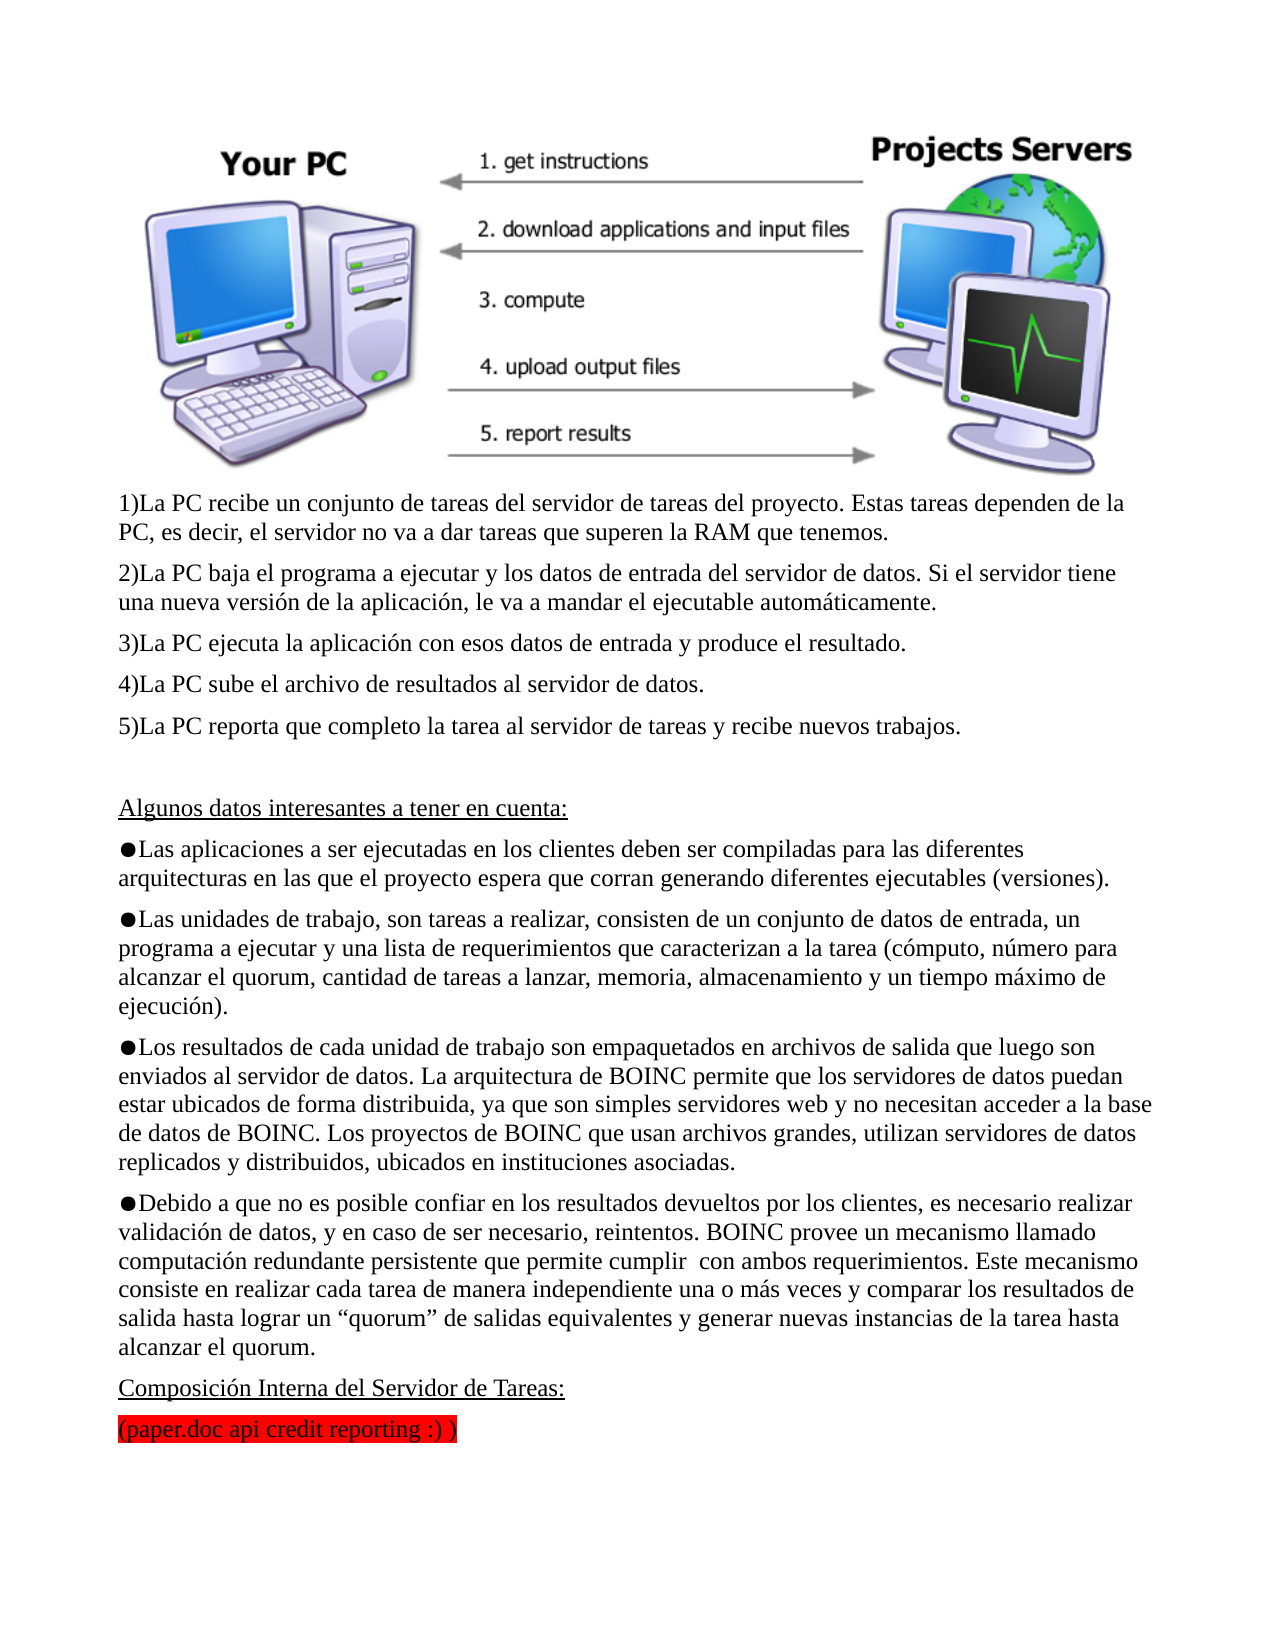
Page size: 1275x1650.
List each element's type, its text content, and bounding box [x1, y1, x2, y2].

list Los resultados de cada unidad de trabajo son empaquetados en archivos de salida que luego son enviados al servidor de datos. La arquitectura de BOINC permite que los servidores de datos puedan estar ubicados de forma distribuida, ya que son simples servidores web y no necesitan acceder a la base de datos de BOINC. Los proyectos de BOINC que usan archivos grandes, utilizan servidores de datos replicados y distribuidos, ubicados en instituciones asociadas. [118, 1032, 1157, 1176]
list La PC sube el archivo de resultados al servidor de datos. [118, 669, 1157, 698]
list La PC baja el programa a ejecutar y los datos de entrada del servidor de datos. Si el servidor tiene una nueva versión de la aplicación, le va a mandar el ejecutable automáticamente. [118, 558, 1157, 616]
list Debido a que no es posible confiar en los resultados devueltos por los clientes, es necesario realizar validación de datos, y en caso de ser necesario, reintentos. BOINC provee un mecanismo llamado computación redundante persistente que permite cumplir con ambos requerimientos. Este mecanismo consiste en realizar cada tarea de manera independiente una o más veces y comparar los resultados de salida hasta lograr un “quorum” de salidas equivalentes y generar nuevas instancias de la tarea hasta alcanzar el quorum. [118, 1188, 1157, 1361]
text Composición Interna del Servidor de Tareas: [118, 1373, 1157, 1402]
list La PC recibe un conjunto de tareas del servidor de tareas del proyecto. Estas tareas dependen de la PC, es decir, el servidor no va a dar tareas que superen la RAM que tenemos. [118, 489, 1157, 546]
list La PC ejecuta la aplicación con esos datos de entrada y produce el resultado. [118, 628, 1157, 657]
list Las unidades de trabajo, son tareas a realizar, consisten de un conjunto de datos de entrada, un programa a ejecutar y una lista de requerimientos que caracterizan a la tarea (cómputo, número para alcanzar el quorum, cantidad de tareas a lanzar, memoria, almacenamiento y un tiempo máximo de ejecución). [118, 904, 1157, 1019]
picture [118, 118, 1157, 489]
text (paper.doc api credit reporting :) ) [118, 1414, 1157, 1443]
list La PC reporta que completo la tarea al servidor de tareas y recibe nuevos trabajos. [118, 711, 1157, 739]
text Algunos datos interesantes a tener en cuenta: [118, 793, 1157, 822]
list Las aplicaciones a ser ejecutadas en los clientes deben ser compiladas para las diferentes arquitecturas en las que el proyecto espera que corran generando diferentes ejecutables (versiones). [118, 834, 1157, 892]
